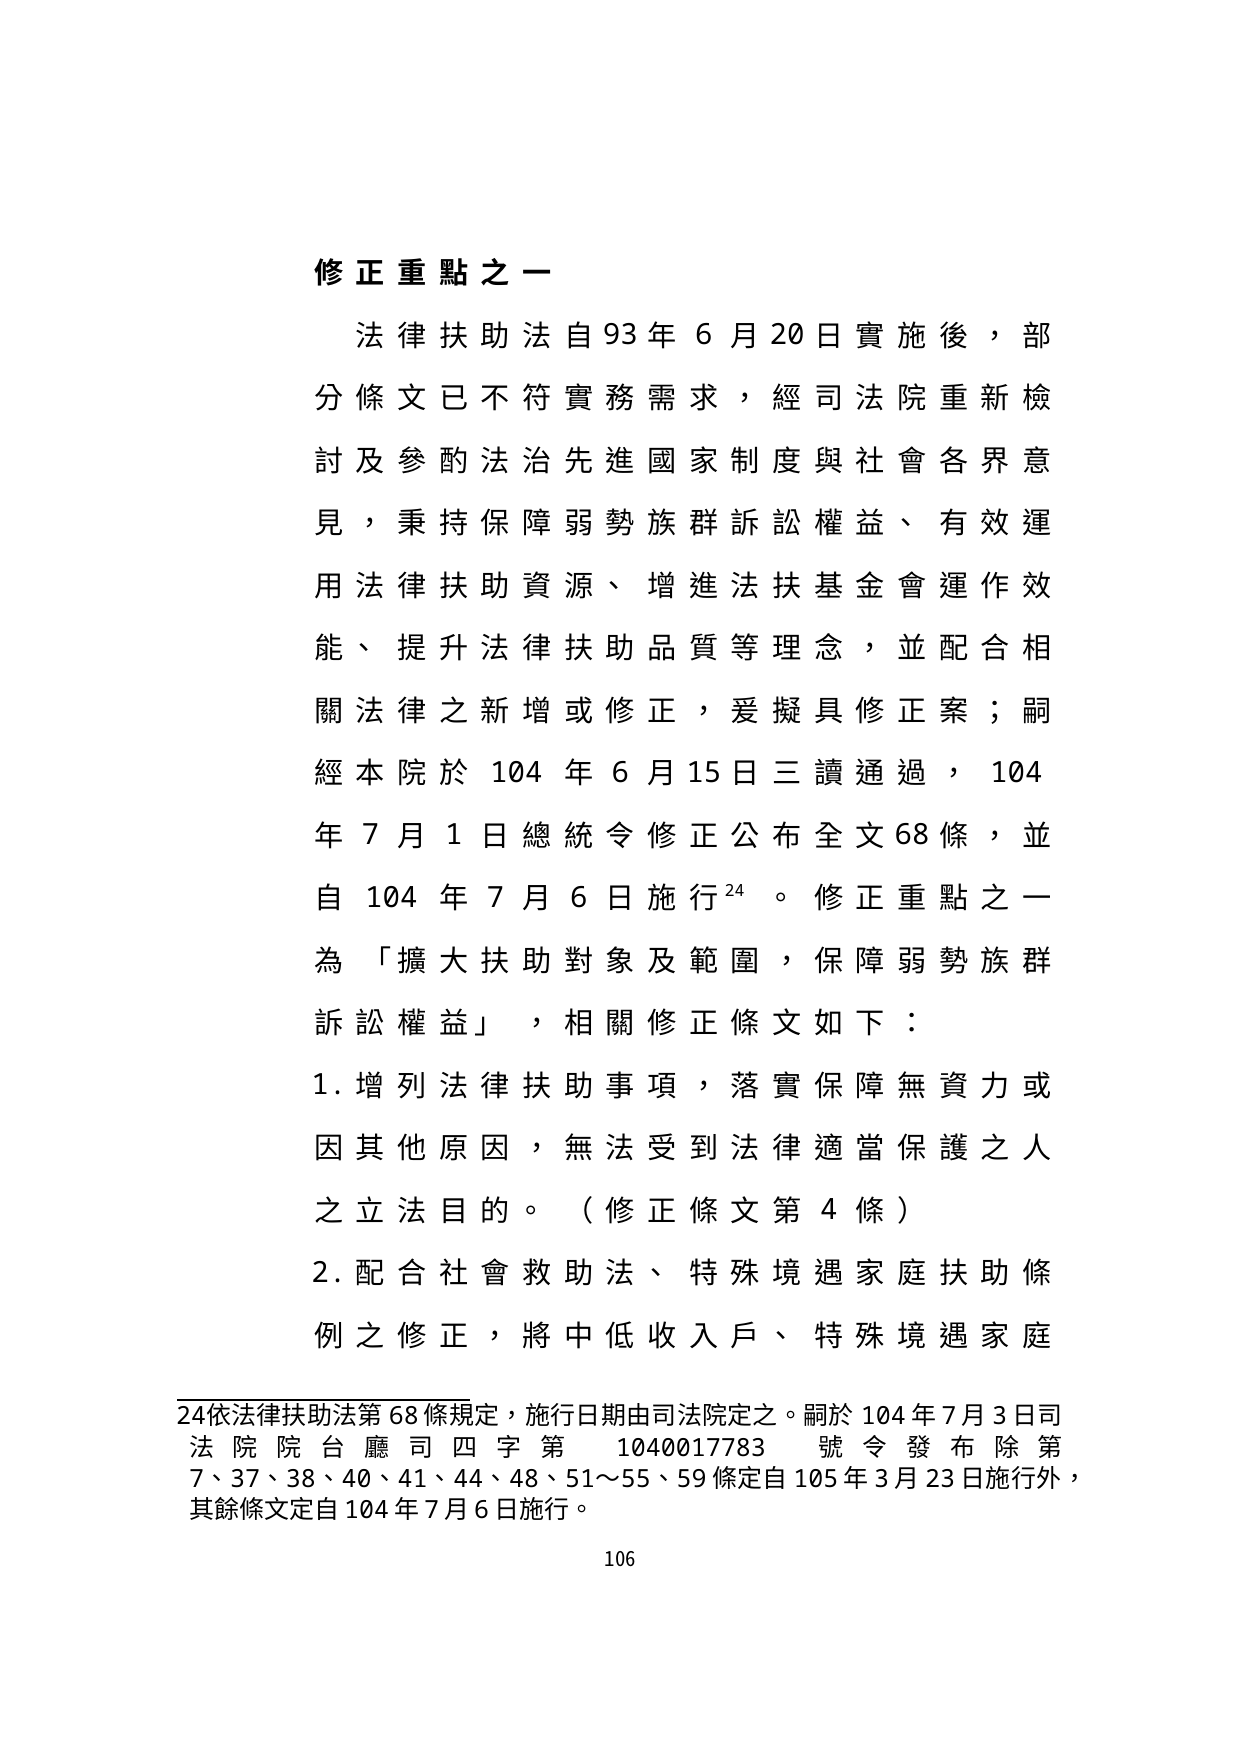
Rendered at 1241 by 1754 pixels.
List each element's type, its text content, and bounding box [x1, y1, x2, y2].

text 1.增列法律扶助事項，落實保障無資力或因其他原因，無法受到法律適當保護之人之立法目的。（修正條文第4條） [271, 1042, 1058, 1229]
text 法律扶助法自93年6月20日實施後，部分條文已不符實務需求，經司法院重新檢討及參酌法治先進國家制度與社會各界意見，秉持保障弱勢族群訴訟權益、有效運用法律扶助資源、增進法扶基金會運作效能、提升法律扶助品質等理念，並配合相關法律之新增或修正，爰擬具修正案；嗣經本院於104年6月15日三讀通過，104年7月1日總統令修正公布全文68條，並自104年7月6日施行。修正重點之一為「擴大扶助對象及範圍，保障弱勢族群訴訟權益」，相關修正條文如下： [271, 292, 1058, 1042]
text 2.配合社會救助法、特殊境遇家庭扶助條例之修正，將中低收入戶、特殊境遇家庭 [271, 1229, 1058, 1354]
text 依法律扶助法第68條規定，施行日期由司法院定之。嗣於104年7月3日司法院院台廳司四字第 1040017783 號令發布除第7、37、38、40、41、44、48、51～55、59條定自105年3月23日施行外，其餘條文定自104年7月6日施行。 [176, 1400, 1063, 1525]
text 修正重點之一 [242, 229, 1058, 292]
